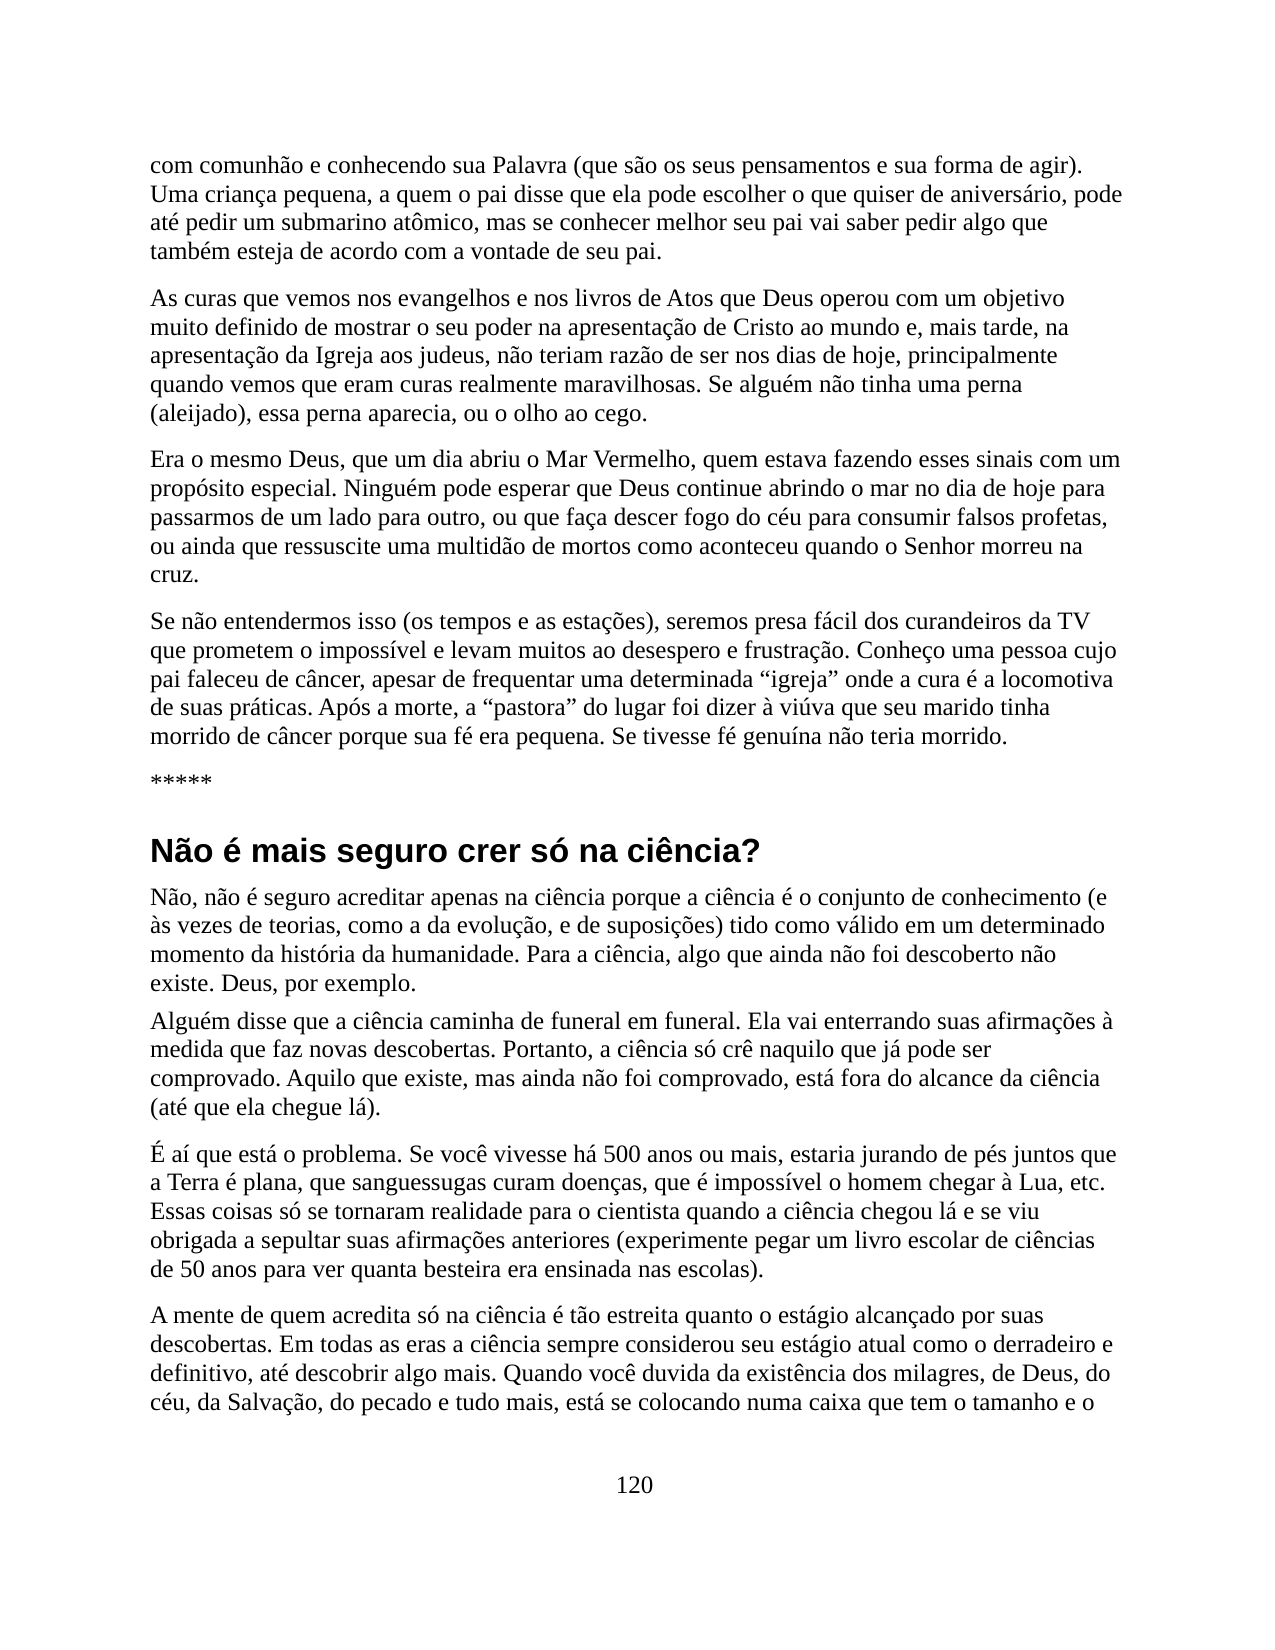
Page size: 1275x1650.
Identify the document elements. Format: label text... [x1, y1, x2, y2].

text com comunhão e conhecendo sua Palavra (que são os seus pensamentos e sua forma de agir). Uma criança pequena, a quem o pai disse que ela pode escolher o que quiser de aniversário, pode até pedir um submarino atômico, mas se conhecer melhor seu pai vai saber pedir algo que também esteja de acordo com a vontade de seu pai. [150, 150, 1125, 265]
text As curas que vemos nos evangelhos e nos livros de Atos que Deus operou com um objetivo muito definido de mostrar o seu poder na apresentação de Cristo ao mundo e, mais tarde, na apresentação da Igreja aos judeus, não teriam razão de ser nos dias de hoje, principalmente quando vemos que eram curas realmente maravilhosas. Se alguém não tinha uma perna (aleijado), essa perna aparecia, ou o olho ao cego. [150, 283, 1125, 427]
text Alguém disse que a ciência caminha de funeral em funeral. Ela vai enterrando suas afirmações à medida que faz novas descobertas. Portanto, a ciência só crê naquilo que já pode ser comprovado. Aquilo que existe, mas ainda não foi comprovado, está fora do alcance da ciência (até que ela chegue lá). [150, 1006, 1125, 1121]
text É aí que está o problema. Se você vivesse há 500 anos ou mais, estaria jurando de pés juntos que a Terra é plana, que sanguessugas curam doenças, que é impossível o homem chegar à Lua, etc. Essas coisas só se tornaram realidade para o cientista quando a ciência chegou lá e se viu obrigada a sepultar suas afirmações anteriores (experimente pegar um livro escolar de ciências de 50 anos para ver quanta besteira era ensinada nas escolas). [150, 1139, 1125, 1282]
text A mente de quem acredita só na ciência é tão estreita quanto o estágio alcançado por suas descobertas. Em todas as eras a ciência sempre considerou seu estágio atual como o derradeiro e definitivo, até descobrir algo mais. Quando você duvida da existência dos milagres, de Deus, do céu, da Salvação, do pecado e tudo mais, está se colocando numa caixa que tem o tamanho e o [150, 1300, 1125, 1415]
subtitle Não é mais seguro crer só na ciência? [150, 831, 1125, 869]
text Não, não é seguro acreditar apenas na ciência porque a ciência é o conjunto de conhecimento (e às vezes de teorias, como a da evolução, e de suposições) tido como válido em um determinado momento da história da humanidade. Para a ciência, algo que ainda não foi descoberto não existe. Deus, por exemplo. [150, 882, 1125, 997]
text ***** [150, 768, 1125, 797]
text Era o mesmo Deus, que um dia abriu o Mar Vermelho, quem estava fazendo esses sinais com um propósito especial. Ninguém pode esperar que Deus continue abrindo o mar no dia de hoje para passarmos de um lado para outro, ou que faça descer fogo do céu para consumir falsos profetas, ou ainda que ressuscite uma multidão de mortos como aconteceu quando o Senhor morreu na cruz. [150, 444, 1125, 588]
text Se não entendermos isso (os tempos e as estações), seremos presa fácil dos curandeiros da TV que prometem o impossível e levam muitos ao desespero e frustração. Conheço uma pessoa cujo pai faleceu de câncer, apesar de frequentar uma determinada “igreja” onde a cura é a locomotiva de suas práticas. Após a morte, a “pastora” do lugar foi dizer à viúva que seu marido tinha morrido de câncer porque sua fé era pequena. Se tivesse fé genuína não teria morrido. [150, 606, 1125, 750]
